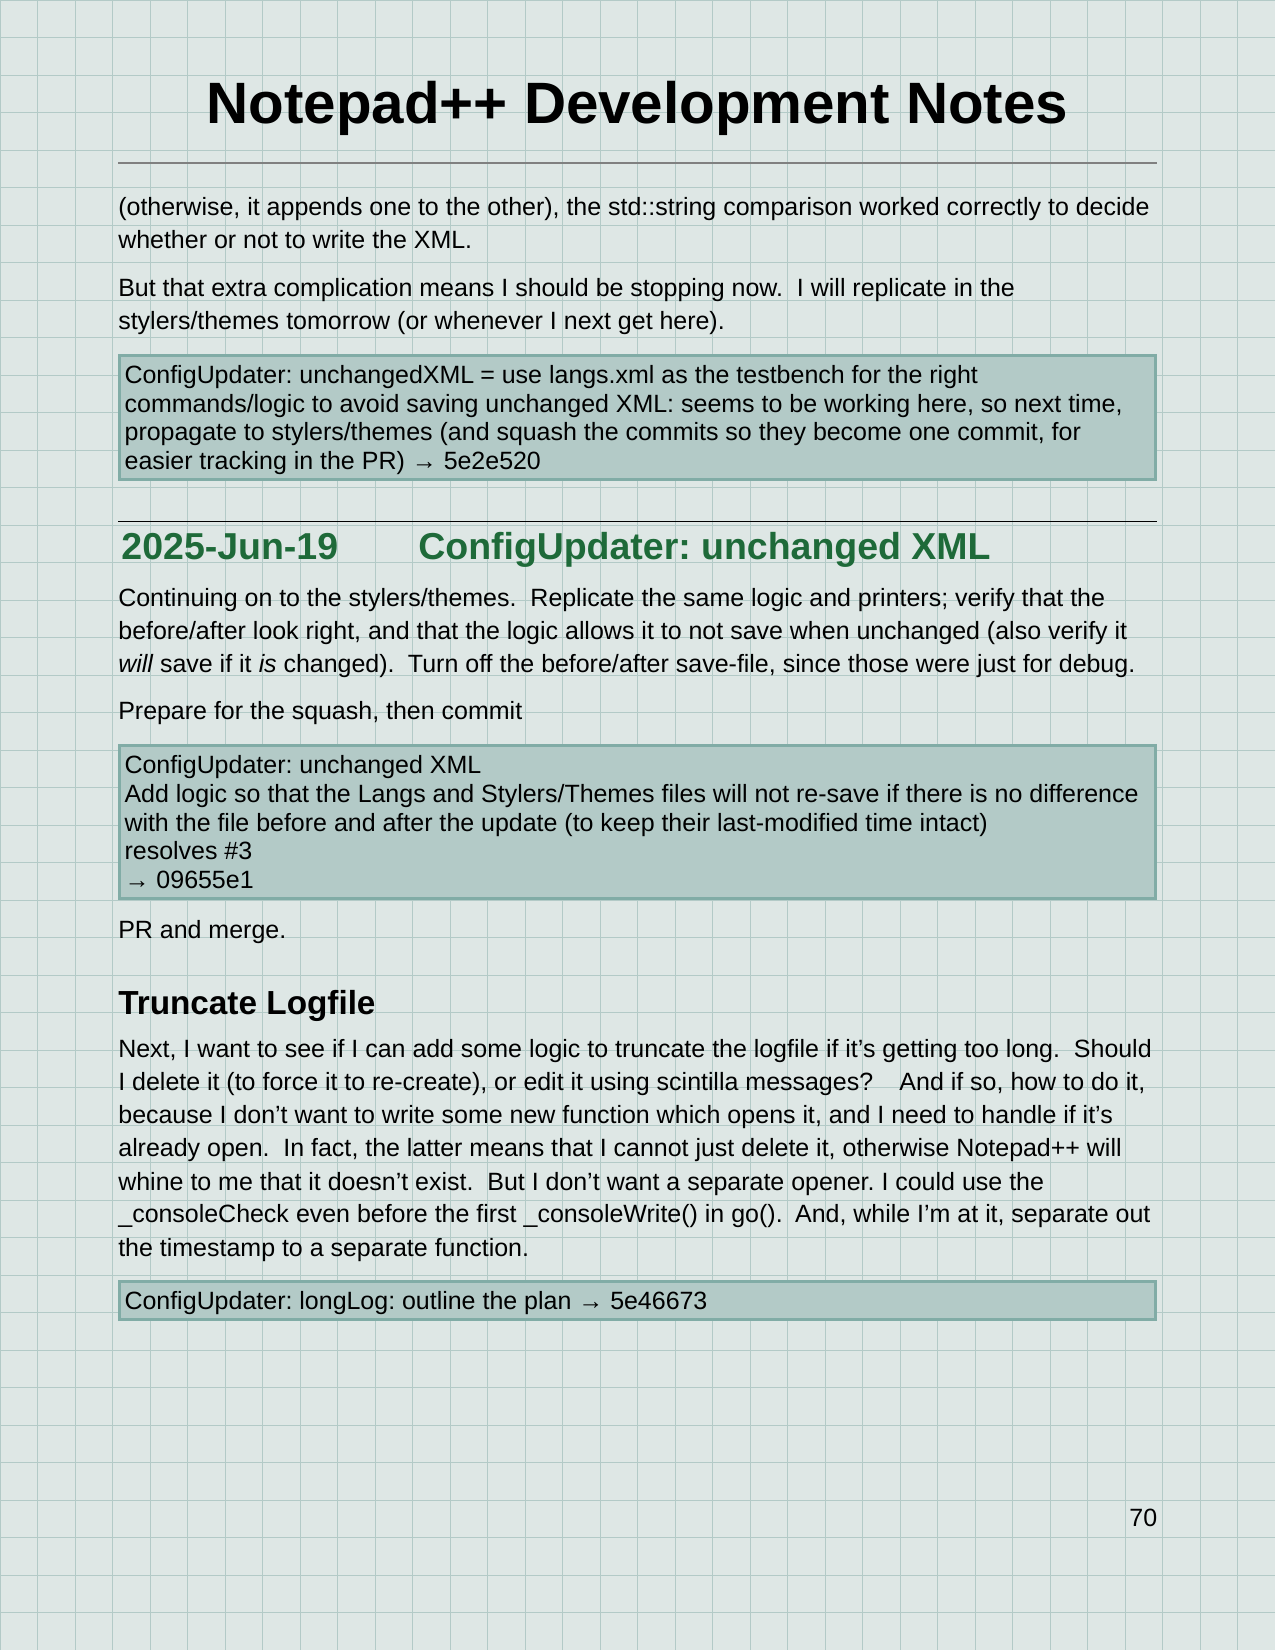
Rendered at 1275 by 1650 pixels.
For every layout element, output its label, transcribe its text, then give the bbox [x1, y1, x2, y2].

text But that extra complication means I should be stopping now. I will replicate in the stylers/themes tomorrow (or whenever I next get here). [118, 273, 1157, 335]
text (otherwise, it appends one to the other), the std::string comparison worked correctly to decide whether or not to write the XML. [118, 192, 1157, 254]
text ConfigUpdater: unchangedXML = use langs.xml as the testbench for the right commands/logic to avoid saving unchanged XML: seems to be working here, so next time, propagate to stylers/themes (and squash the commits so they become one commit, for easier tracking in the PR) → 5e2e520 [121, 357, 1154, 478]
text Next, I want to see if I can add some logic to truncate the logfile if it’s getting too long. Should I delete it (to force it to re-create), or edit it using scintilla messages? And if so, how to do it, because I don’t want to write some new function which opens it, and I need to handle if it’s already open. In fact, the latter means that I cannot just delete it, otherwise Notepad++ will whine to me that it doesn’t exist. But I don’t want a separate opener. I could use the _consoleCheck even before the first _consoleWrite() in go(). And, while I’m at it, separate out the timestamp to a separate function. [118, 1034, 1157, 1261]
subtitle 2025-Jun-19 ConfigUpdater: unchanged XML [118, 522, 1157, 570]
text Add logic so that the Langs and Stylers/Themes files will not re-save if there is no difference with the file before and after the update (to keep their last-modified time intact) [121, 773, 1154, 830]
text ConfigUpdater: longLog: outline the plan → 5e46673 [121, 1283, 1154, 1318]
subtitle Truncate Logfile [118, 983, 1157, 1022]
text → 09655e1 [121, 859, 1154, 897]
text Prepare for the squash, then commit [118, 696, 1157, 725]
text PR and merge. [118, 915, 1157, 944]
text Continuing on to the stylers/themes. Replicate the same logic and printers; verify that the before/after look right, and that the logic allows it to not save when unchanged (also verify it will save if it is changed). Turn off the before/after save-file, since those were just for debug. [118, 583, 1157, 677]
text ConfigUpdater: unchanged XML [121, 747, 1154, 773]
text resolves #3 [121, 830, 1154, 859]
